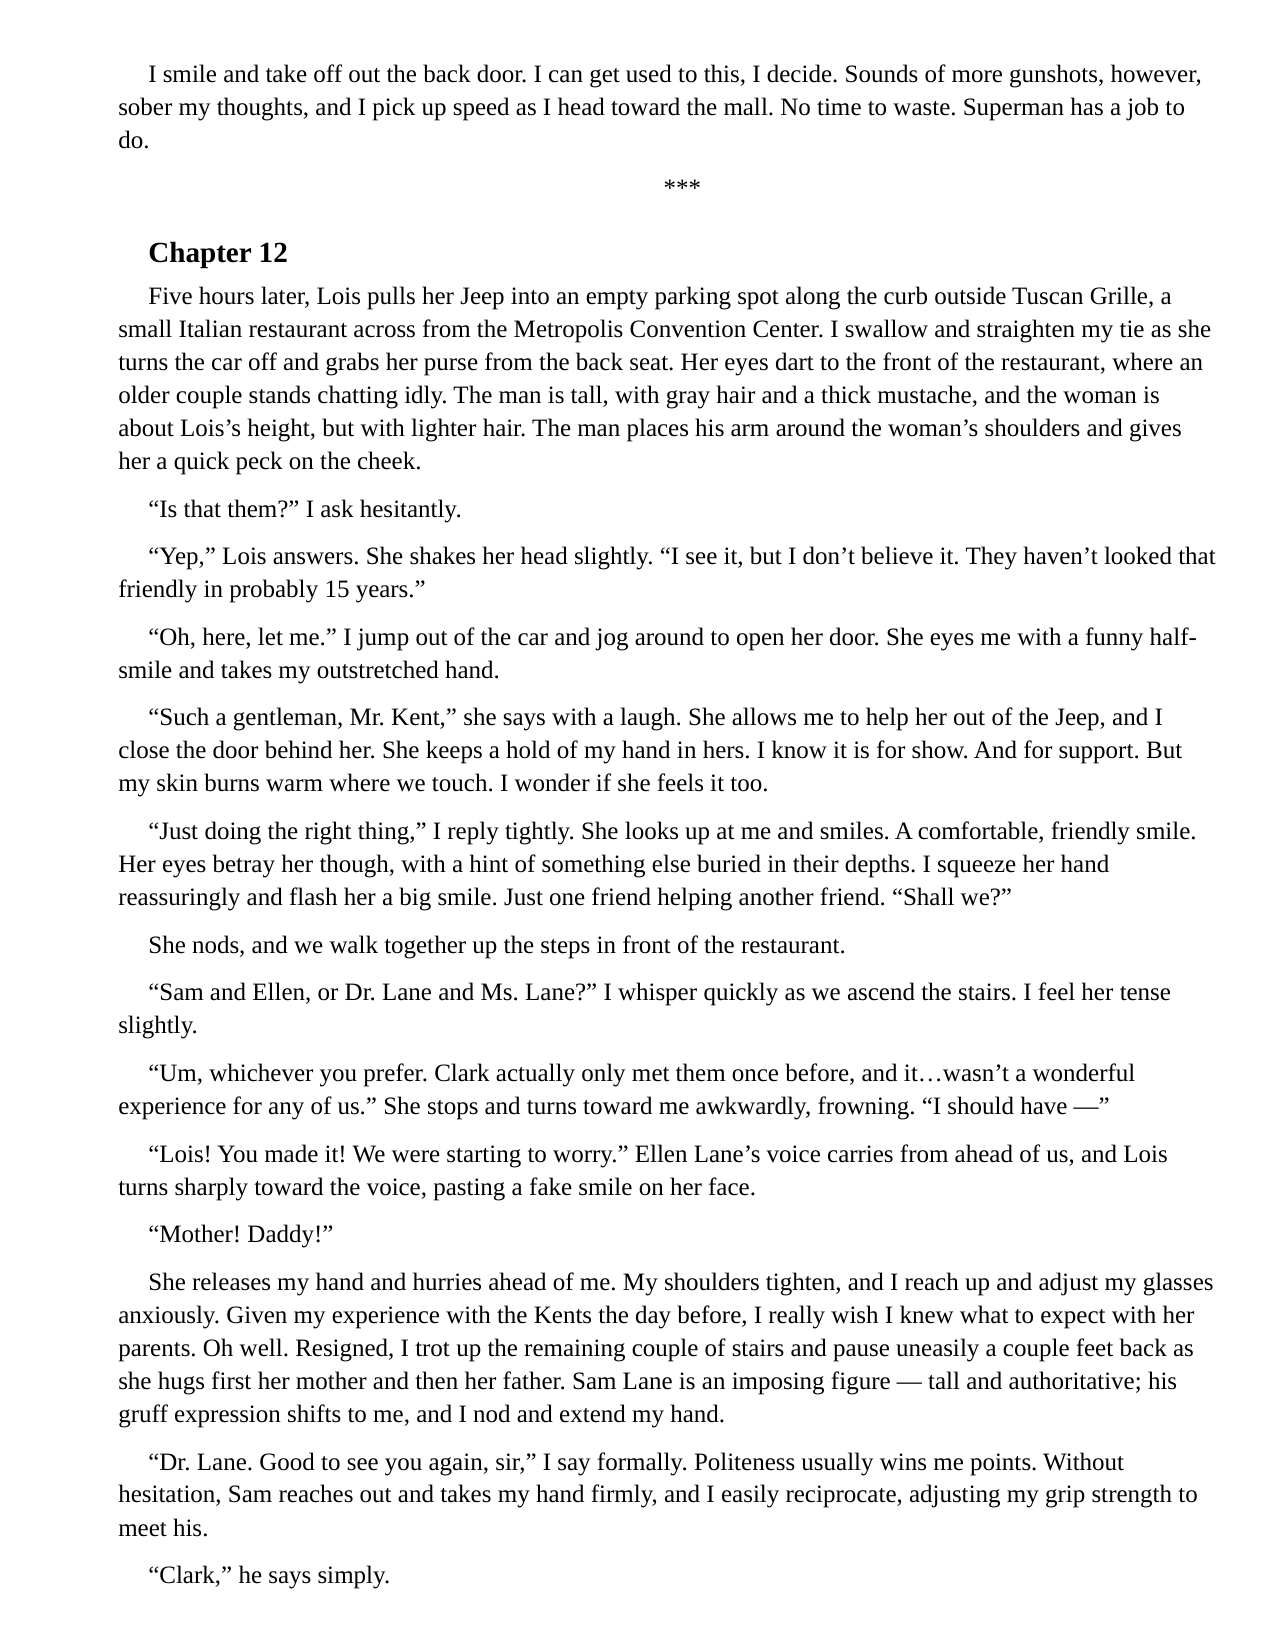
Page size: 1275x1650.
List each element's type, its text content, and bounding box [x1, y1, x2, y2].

text “Sam and Ellen, or Dr. Lane and Ms. Lane?” I whisper quickly as we ascend the stairs. I feel her tense slightly. [118, 977, 1216, 1039]
text “Is that them?” I ask hesitantly. [118, 494, 1216, 522]
text She nods, and we walk together up the steps in front of the restaurant. [118, 930, 1216, 958]
text “Yep,” Lois answers. She shakes her head slightly. “I see it, but I don’t believe it. They haven’t looked that friendly in probably 15 years.” [118, 541, 1216, 603]
subtitle Chapter 12 [118, 235, 1216, 268]
text “Just doing the right thing,” I reply tightly. She looks up at me and smiles. A comfortable, friendly smile. Her eyes betray her though, with a hint of something else buried in their depths. I squeeze her hand reassuringly and flash her a big smile. Just one friend helping another friend. “Shall we?” [118, 816, 1216, 911]
text “Mother! Daddy!” [118, 1219, 1216, 1248]
text “Lois! You made it! We were starting to worry.” Ellen Lane’s voice carries from ahead of us, and Lois turns sharply toward the voice, pasting a fake smile on her face. [118, 1139, 1216, 1200]
text *** [118, 173, 1216, 201]
text “Oh, here, let me.” I jump out of the car and jog around to open her door. She eyes me with a funny half-smile and takes my outstretched hand. [118, 622, 1216, 684]
text I smile and take off out the back door. I can get used to this, I decide. Sounds of more gunshots, however, sober my thoughts, and I pick up speed as I head toward the mall. No time to waste. Superman has a job to do. [118, 59, 1216, 154]
text “Um, whichever you prefer. Clark actually only met them once before, and it…wasn’t a wonderful experience for any of us.” She stops and turns toward me awkwardly, frowning. “I should have —” [118, 1058, 1216, 1120]
text “Such a gentleman, Mr. Kent,” she says with a laugh. She allows me to help her out of the Jeep, and I close the door behind her. She keeps a hold of my hand in hers. I know it is for show. And for support. But my skin burns warm where we touch. I wonder if she feels it too. [118, 702, 1216, 797]
text “Dr. Lane. Good to see you again, sir,” I say formally. Politeness usually wins me points. Without hesitation, Sam reaches out and takes my hand firmly, and I easily reciprocate, adjusting my grip strength to meet his. [118, 1447, 1216, 1541]
text “Clark,” he says simply. [118, 1560, 1216, 1589]
text She releases my hand and hurries ahead of me. My shoulders tighten, and I reach up and adjust my glasses anxiously. Given my experience with the Kents the day before, I really wish I knew what to expect with her parents. Oh well. Resigned, I trot up the remaining couple of stairs and pause uneasily a couple feet back as she hugs first her mother and then her father. Sam Lane is an imposing figure — tall and authoritative; his gruff expression shifts to me, and I nod and extend my hand. [118, 1267, 1216, 1428]
text Five hours later, Lois pulls her Jeep into an empty parking spot along the curb outside Tuscan Grille, a small Italian restaurant across from the Metropolis Convention Center. I swallow and straighten my tie as she turns the car off and grabs her purse from the back seat. Her eyes dart to the front of the restaurant, where an older couple stands chatting idly. The man is tall, with gray hair and a thick mustache, and the woman is about Lois’s height, but with lighter hair. The man places his arm around the woman’s shoulders and gives her a quick peck on the cheek. [118, 281, 1216, 475]
